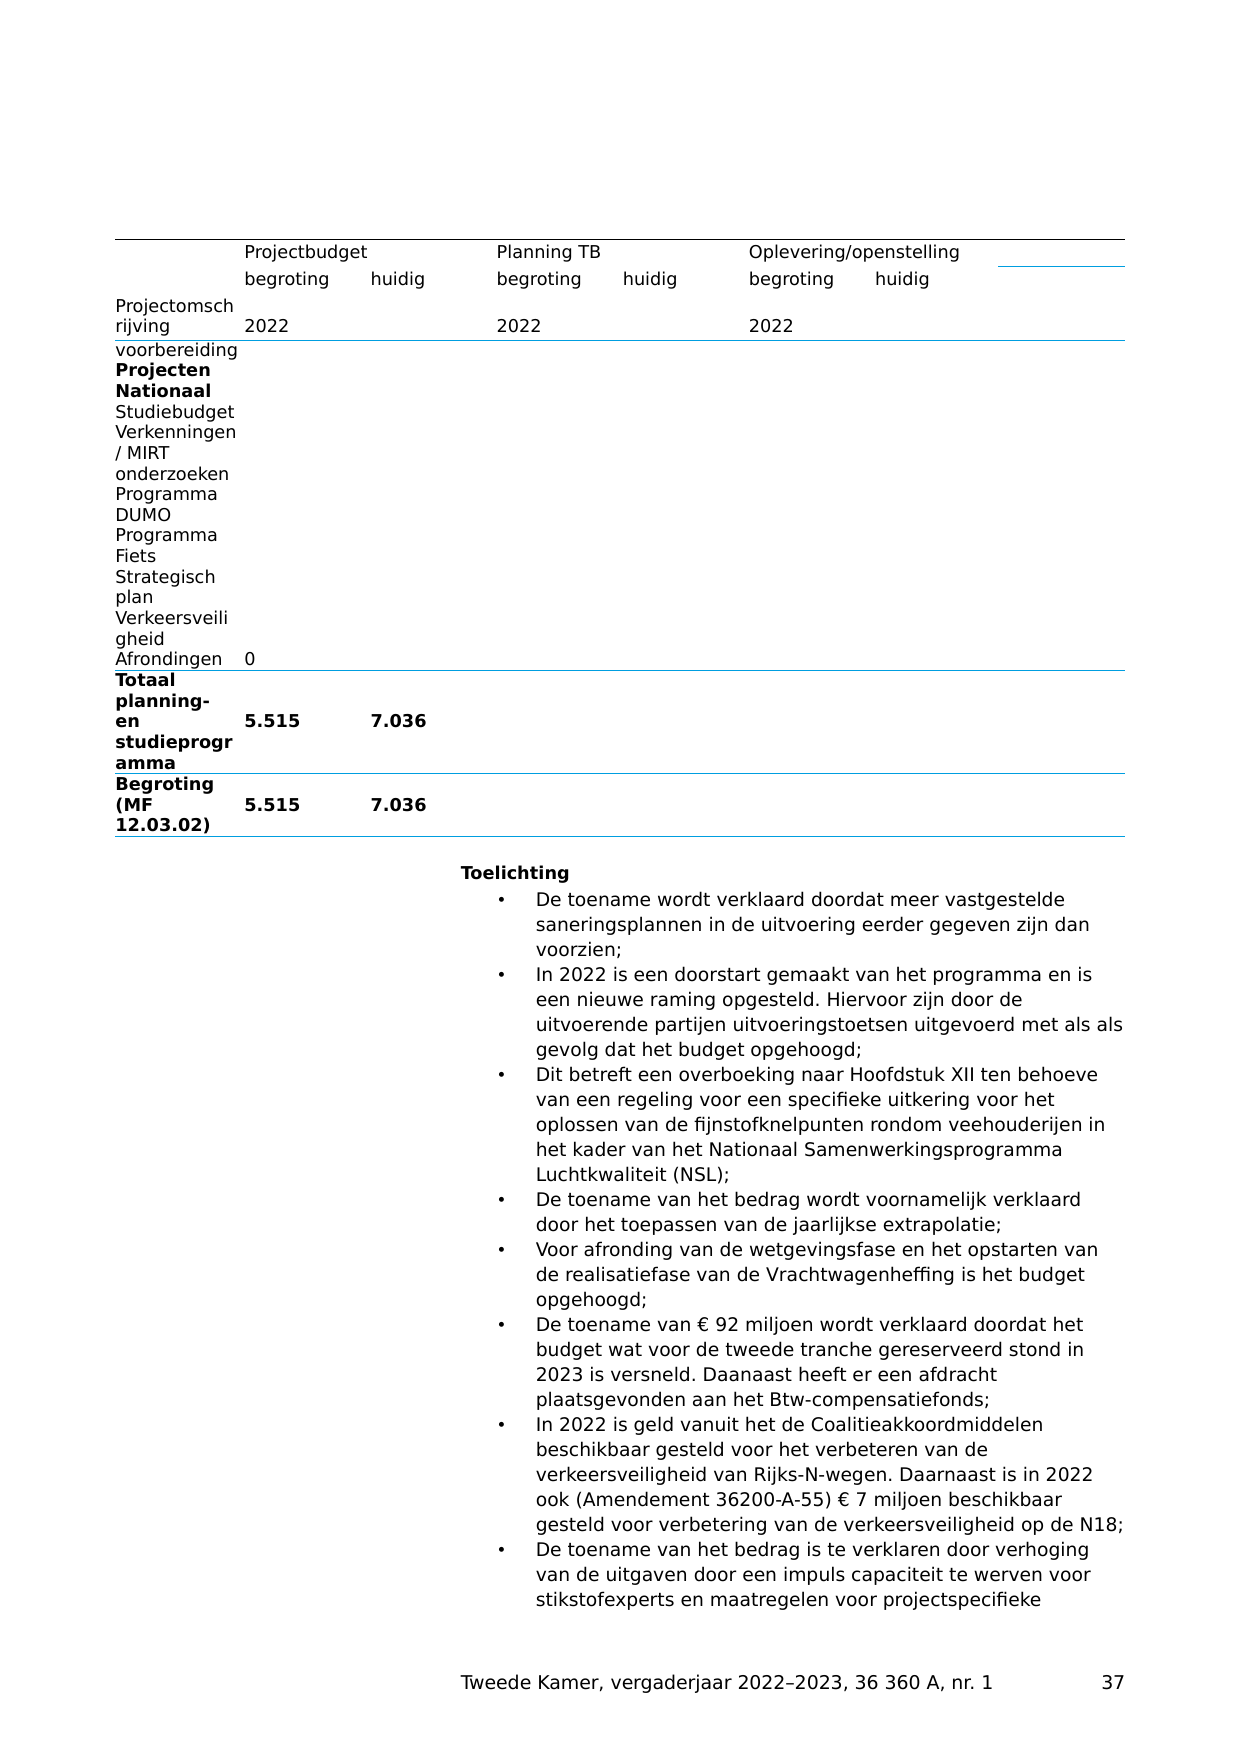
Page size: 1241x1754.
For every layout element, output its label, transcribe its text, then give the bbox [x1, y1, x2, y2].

table_cell [494, 567, 620, 649]
table_cell [620, 360, 746, 402]
table_cell Projecten Nationaal [115, 360, 241, 402]
table_cell 2022 [241, 293, 367, 340]
table_cell [872, 567, 998, 649]
table_cell [241, 567, 367, 649]
table_cell [998, 671, 1125, 773]
table_cell [494, 341, 620, 360]
text Toelichting [461, 861, 1125, 884]
table_cell [746, 484, 872, 525]
table_cell [620, 671, 746, 773]
table_cell [998, 649, 1125, 670]
table_cell [872, 649, 998, 670]
list De toename van het bedrag is te verklaren door verhoging van de uitgaven door een impuls capaciteit te werven voor stikstofexperts en maatregelen voor projectspecifieke [498, 1536, 1125, 1611]
list Voor afronding van de wetgevingsfase en het opstarten van de realisatiefase van de Vrachtwagenheffing is het budget opgehoogd; [498, 1236, 1125, 1311]
table_cell [872, 360, 998, 402]
table_cell [494, 671, 620, 773]
table_cell Oplevering/openstelling [746, 240, 998, 266]
table_cell [998, 267, 1125, 293]
table_cell [998, 525, 1125, 567]
table_cell [115, 240, 241, 266]
table_cell [998, 360, 1125, 402]
table_cell 7.036 [368, 774, 493, 836]
table_cell [872, 671, 998, 773]
list In 2022 is geld vanuit het de Coalitieakkoordmiddelen beschikbaar gesteld voor het verbeteren van de verkeersveiligheid van Rijks-N-wegen. Daarnaast is in 2022 ook (Amendement 36200-A-55) € 7 miljoen beschikbaar gesteld voor verbetering van de verkeersveiligheid op de N18; [498, 1411, 1125, 1536]
table_cell [620, 484, 746, 525]
table_cell 7.036 [368, 671, 493, 773]
list Dit betreft een overboeking naar Hoofdstuk XII ten behoeve van een regeling voor een specifieke uitkering voor het oplossen van de fijnstofknelpunten rondom veehouderijen in het kader van het Nationaal Samenwerkingsprogramma Luchtkwaliteit (NSL); [498, 1061, 1125, 1186]
table_cell [998, 293, 1125, 340]
table_cell [872, 774, 998, 836]
table_cell [998, 567, 1125, 649]
table_cell 5.515 [241, 774, 367, 836]
table_cell [620, 293, 746, 340]
table_cell [746, 567, 872, 649]
table_cell Totaal planning- en studieprogramma [115, 671, 241, 773]
table_cell [241, 484, 367, 525]
table_cell [115, 266, 241, 293]
table_cell [998, 402, 1125, 484]
list De toename van € 92 miljoen wordt verklaard doordat het budget wat voor de tweede tranche gereserveerd stond in 2023 is versneld. Daanaast heeft er een afdracht plaatsgevonden aan het Btw-compensatiefonds; [498, 1311, 1125, 1411]
list De toename van het bedrag wordt voornamelijk verklaard door het toepassen van de jaarlijkse extrapolatie; [498, 1186, 1125, 1236]
table_cell Begroting (MF 12.03.02) [115, 774, 241, 836]
table_cell [368, 649, 493, 670]
table_cell [746, 525, 872, 567]
table_cell 0 [241, 649, 367, 670]
table_cell [998, 484, 1125, 525]
table_cell [368, 402, 493, 484]
table_cell [620, 402, 746, 484]
table_cell huidig [620, 266, 746, 293]
table_cell [368, 293, 493, 340]
table_cell [241, 525, 367, 567]
table_cell voorbereiding [115, 341, 241, 360]
table_cell [620, 341, 746, 360]
table_cell [494, 484, 620, 525]
table_cell [368, 525, 493, 567]
table_cell Afrondingen [115, 649, 241, 670]
table_cell [620, 649, 746, 670]
list In 2022 is een doorstart gemaakt van het programma en is een nieuwe raming opgesteld. Hiervoor zijn door de uitvoerende partijen uitvoeringstoetsen uitgevoerd met als als gevolg dat het budget opgehoogd; [498, 961, 1125, 1061]
table_cell [620, 774, 746, 836]
table_cell [368, 341, 493, 360]
table_cell [368, 484, 493, 525]
table_cell 5.515 [241, 671, 367, 773]
table_cell [746, 671, 872, 773]
table_cell Projectomschrijving [115, 293, 241, 340]
table_cell [746, 341, 872, 360]
table_cell [872, 484, 998, 525]
table_cell [368, 567, 493, 649]
table_cell Projectbudget [241, 240, 493, 266]
table_cell Planning TB [494, 240, 746, 266]
table_cell [494, 774, 620, 836]
table_cell [746, 360, 872, 402]
table_cell [872, 293, 998, 340]
table_cell [494, 360, 620, 402]
table_cell [494, 649, 620, 670]
table_cell [872, 525, 998, 567]
list De toename wordt verklaard doordat meer vastgestelde saneringsplannen in de uitvoering eerder gegeven zijn dan voorzien; [498, 886, 1125, 961]
table_cell [872, 402, 998, 484]
table_cell [746, 402, 872, 484]
table_cell [494, 402, 620, 484]
table_cell [620, 525, 746, 567]
table_cell [872, 341, 998, 360]
table_cell 2022 [746, 293, 872, 340]
table_cell Programma DUMO [115, 484, 241, 525]
table_cell begroting [746, 266, 872, 293]
table_cell [241, 341, 367, 360]
table_cell [241, 402, 367, 484]
table_cell [241, 360, 367, 402]
table_cell begroting [494, 266, 620, 293]
table_cell [998, 341, 1125, 360]
table_cell [368, 360, 493, 402]
table_cell 2022 [494, 293, 620, 340]
table_header Tabel 19 Projectoverzicht behorende bij 12.03.02: Planning en studies Hoofdwegennet (bedragen x € 1 miljoen) [115, 191, 1125, 239]
table_cell Strategisch plan Verkeersveiligheid [115, 567, 241, 649]
table_cell Studiebudget Verkenningen / MIRT onderzoeken [115, 402, 241, 484]
table_cell [998, 240, 1125, 266]
table_cell Programma Fiets [115, 525, 241, 567]
table_cell [746, 649, 872, 670]
table_cell begroting [241, 266, 367, 293]
table_cell [746, 774, 872, 836]
table_cell huidig [368, 266, 493, 293]
table_cell [620, 567, 746, 649]
table_cell [998, 774, 1125, 836]
table_cell huidig [872, 266, 998, 293]
table_cell [494, 525, 620, 567]
